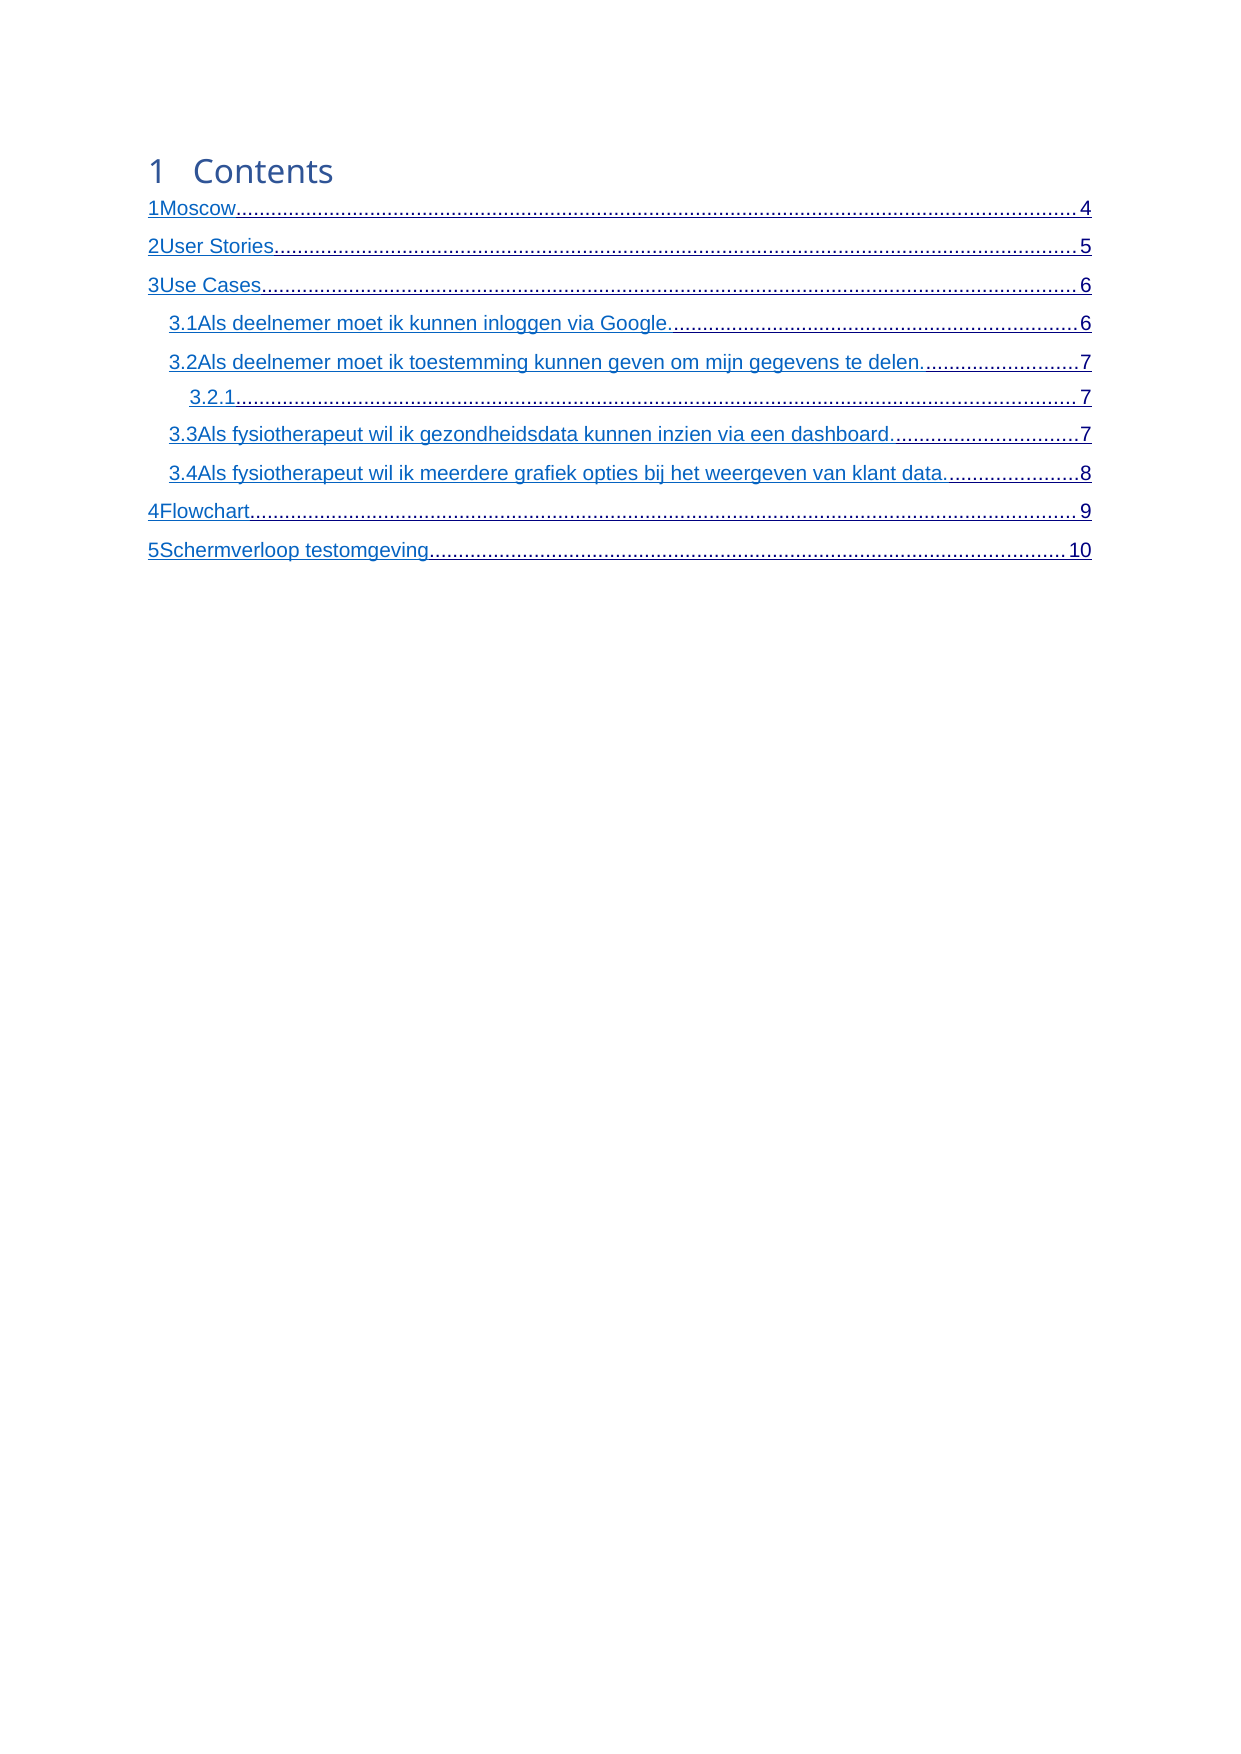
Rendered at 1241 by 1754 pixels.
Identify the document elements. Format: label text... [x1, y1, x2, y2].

text 1 Moscow 4 [148, 193, 1093, 221]
text 3 Use Cases 6 [148, 270, 1093, 298]
text 3.2 Als deelnemer moet ik toestemming kunnen geven om mijn gegevens te delen. 7 [168, 347, 1093, 375]
subtitle Contents [148, 148, 1093, 193]
text 4 Flowchart 9 [148, 496, 1093, 524]
text 3.1 Als deelnemer moet ik kunnen inloggen via Google. 6 [168, 308, 1093, 336]
text 3.4 Als fysiotherapeut wil ik meerdere grafiek opties bij het weergeven van klant data. 8 [168, 458, 1093, 486]
text 3.3 Als fysiotherapeut wil ik gezondheidsdata kunnen inzien via een dashboard. 7 [168, 419, 1093, 448]
text 3.2.1 7 [189, 385, 1093, 409]
text 5 Schermverloop testomgeving 10 [148, 535, 1093, 563]
text 2 User Stories 5 [148, 231, 1093, 259]
